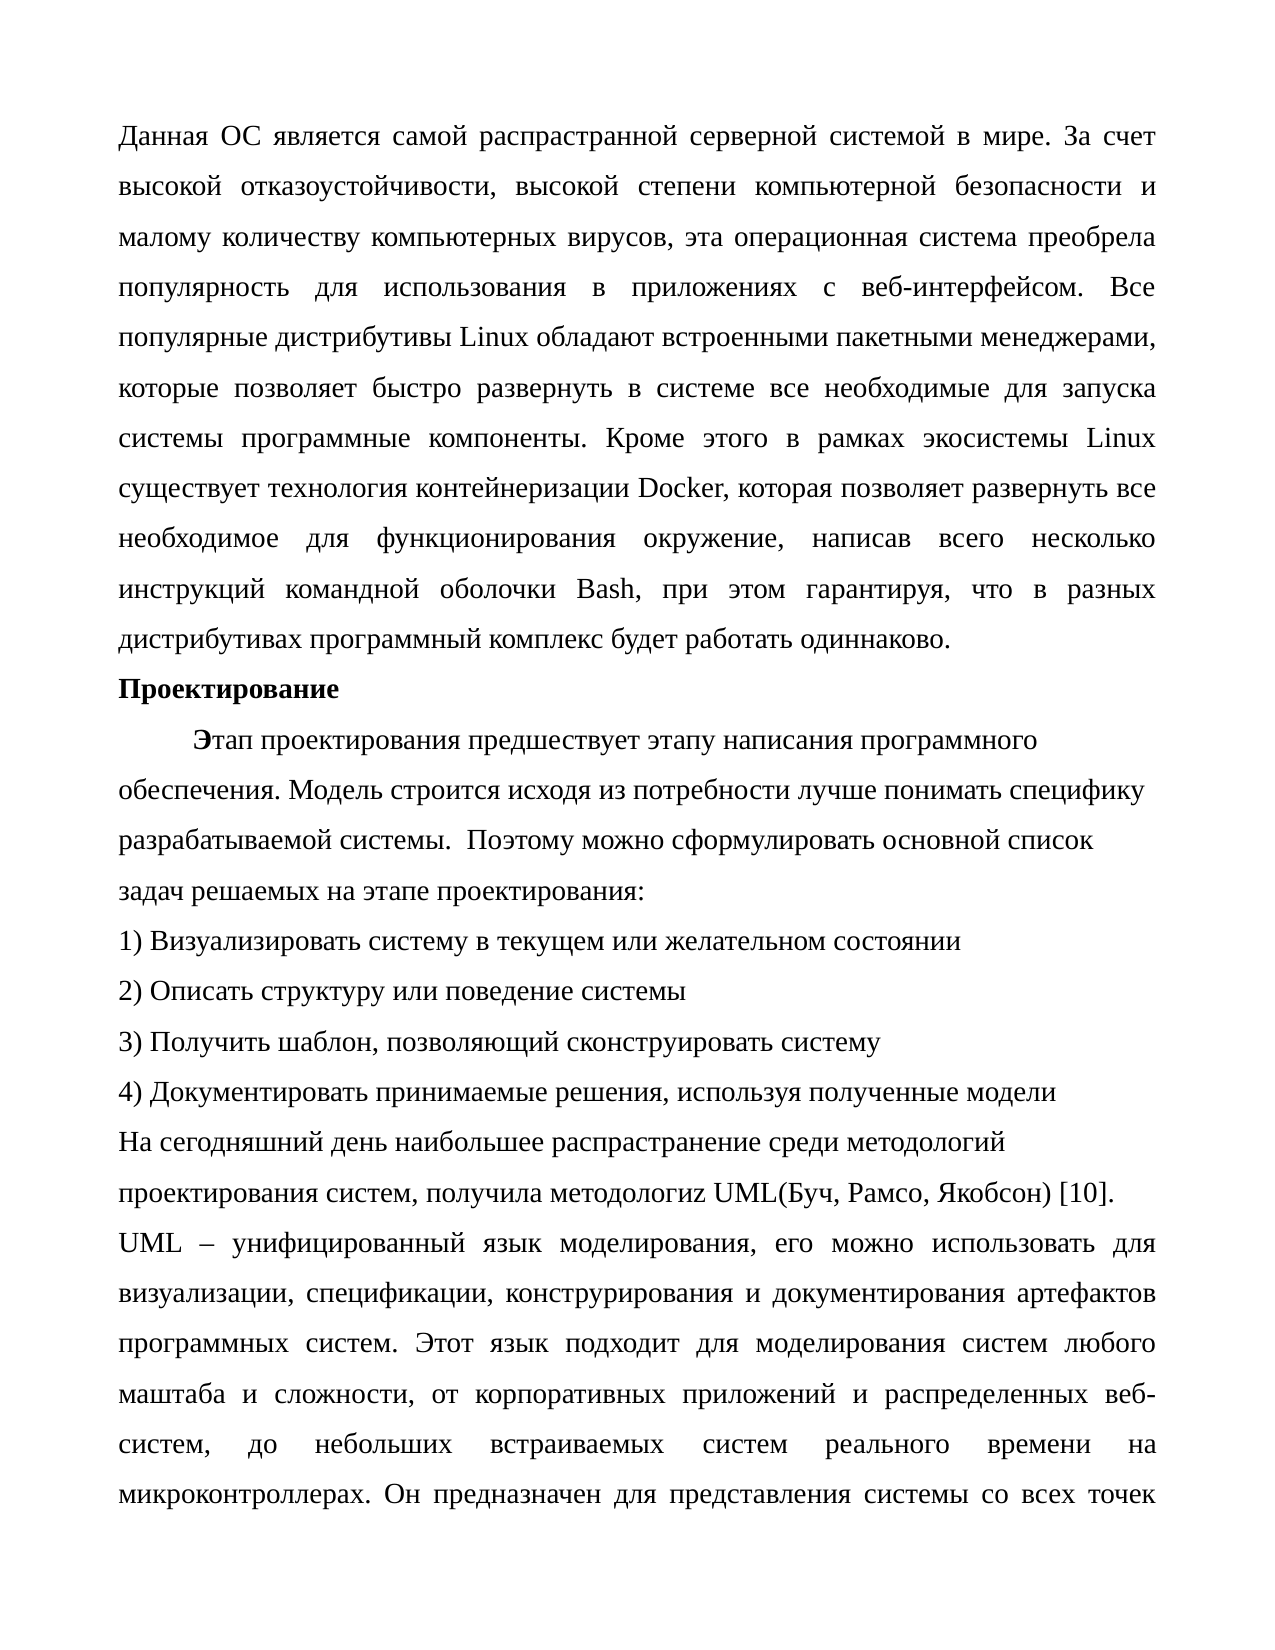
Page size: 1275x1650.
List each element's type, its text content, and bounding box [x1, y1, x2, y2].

text UML – унифицированный язык моделирования, его можно использовать для визуализации, спецификации, конструрирования и документирования артефактов программных систем. Этот язык подходит для моделирования систем любого маштаба и сложности, от корпоративных приложений и распределенных веб-систем, до небольших встраиваемых систем реального времени на микроконтроллерах. Он предназначен для представления системы со всех точек [118, 1225, 1157, 1510]
text 3) Получить шаблон, позволяющий сконструировать систему [118, 1024, 1157, 1057]
text 4) Документировать принимаемые решения, используя полученные модели [118, 1074, 1157, 1108]
text Проектирование [118, 672, 1157, 705]
text Данная ОС является самой распрастранной серверной системой в мире. За счет высокой отказоустойчивости, высокой степени компьютерной безопасности и малому количеству компьютерных вирусов, эта операционная система преобрела популярность для использования в приложениях с веб-интерфейсом. Все популярные дистрибутивы Linux обладают встроенными пакетными менеджерами, которые позволяет быстро развернуть в системе все необходимые для запуска системы программные компоненты. Кроме этого в рамках экосистемы Linux существует технология контейнеризации Docker, которая позволяет развернуть все необходимое для функционирования окружение, написав всего несколько инструкций командной оболочки Bash, при этом гарантируя, что в разных дистрибутивах программный комплекс будет работать одиннаково. [118, 118, 1157, 655]
text 2) Описать структуру или поведение системы [118, 973, 1157, 1007]
text На сегодняшний день наибольшее распрастранение среди методологий проектирования систем, получила методологиz UML(Буч, Рамсо, Якобсон) [10]. [118, 1124, 1157, 1208]
text 1) Визуализировать систему в текущем или желательном состоянии [118, 923, 1157, 957]
text Этап проектирования предшествует этапу написания программного обеспечения. Модель строится исходя из потребности лучше понимать специфику разрабатываемой системы. Поэтому можно сформулировать основной список задач решаемых на этапе проектирования: [118, 722, 1157, 906]
